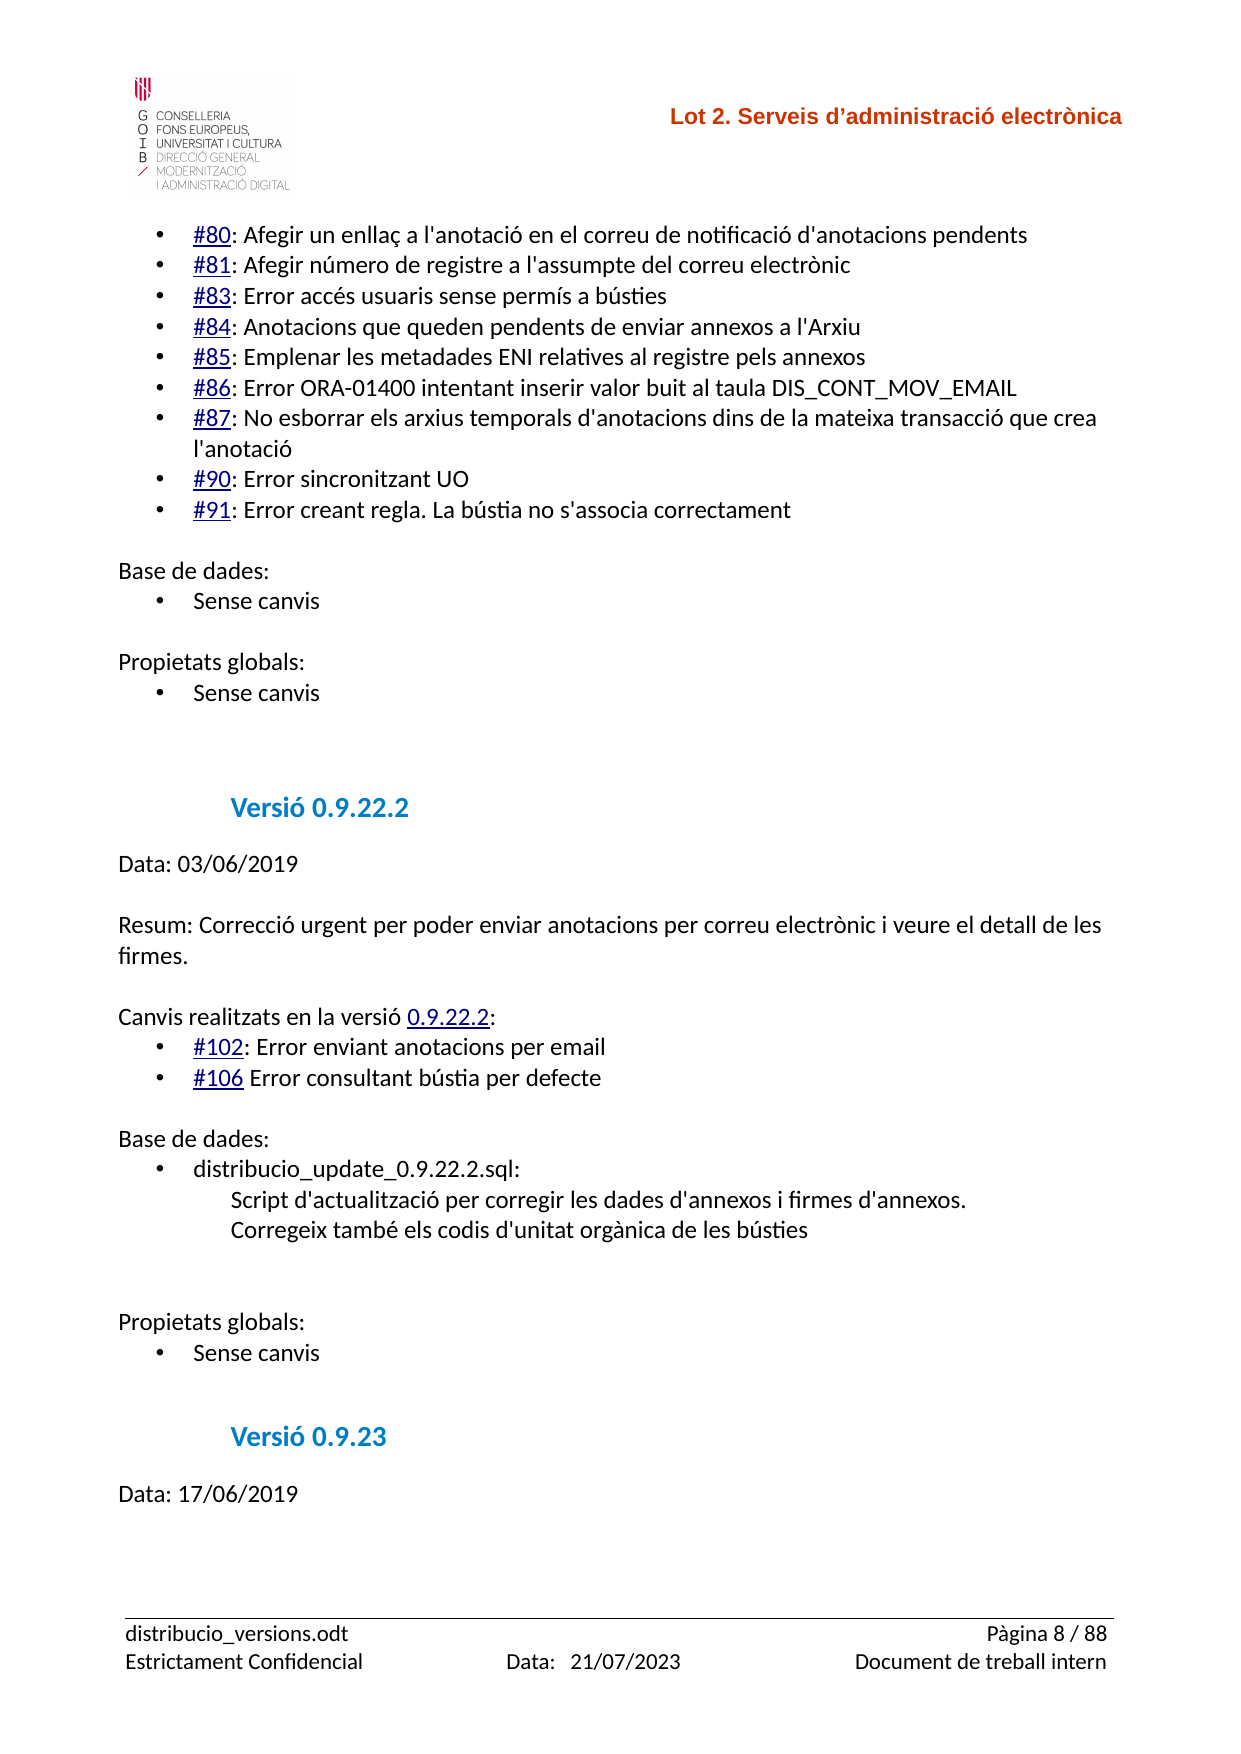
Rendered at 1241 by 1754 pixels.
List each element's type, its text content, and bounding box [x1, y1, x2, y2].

subtitle Versió 0.9.23 [153, 1418, 1122, 1454]
text Base de dades: [118, 1123, 1122, 1154]
list #85: Emplenar les metadades ENI relatives al registre pels annexos [156, 341, 1122, 372]
text Data: 17/06/2019 [118, 1478, 1122, 1508]
list #81: Afegir número de registre a l'assumpte del correu electrònic [156, 250, 1122, 280]
text Propietats globals: [118, 646, 1122, 677]
list #87: No esborrar els arxius temporals d'anotacions dins de la mateixa transacció que crea l'anotació [156, 402, 1122, 463]
text Propietats globals: [118, 1306, 1122, 1337]
subtitle Versió 0.9.22.2 [153, 789, 1122, 825]
text Canvis realitzats en la versió 0.9.22.2: [118, 1001, 1122, 1032]
list Corregeix també els codis d'unitat orgànica de les bústies [193, 1215, 1122, 1245]
picture [126, 70, 299, 197]
list distribucio_update_0.9.22.2.sql: [156, 1154, 1122, 1184]
list #91: Error creant regla. La bústia no s'associa correctament [156, 494, 1122, 524]
list #80: Afegir un enllaç a l'anotació en el correu de notificació d'anotacions pendents [156, 219, 1122, 250]
list #86: Error ORA-01400 intentant inserir valor buit al taula DIS_CONT_MOV_EMAIL [156, 372, 1122, 402]
text Base de dades: [118, 555, 1122, 585]
list #83: Error accés usuaris sense permís a bústies [156, 280, 1122, 311]
list Sense canvis [156, 677, 1122, 707]
list #90: Error sincronitzant UO [156, 463, 1122, 494]
list #84: Anotacions que queden pendents de enviar annexos a l'Arxiu [156, 311, 1122, 341]
list #106 Error consultant bústia per defecte [156, 1062, 1122, 1093]
text Resum: Correcció urgent per poder enviar anotacions per correu electrònic i veure el detall de les firmes. [118, 909, 1122, 971]
list #102: Error enviant anotacions per email [156, 1032, 1122, 1062]
text Data: 03/06/2019 [118, 848, 1122, 879]
list Sense canvis [156, 585, 1122, 616]
list Sense canvis [156, 1337, 1122, 1367]
list Script d'actualització per corregir les dades d'annexos i firmes d'annexos. [193, 1184, 1122, 1215]
